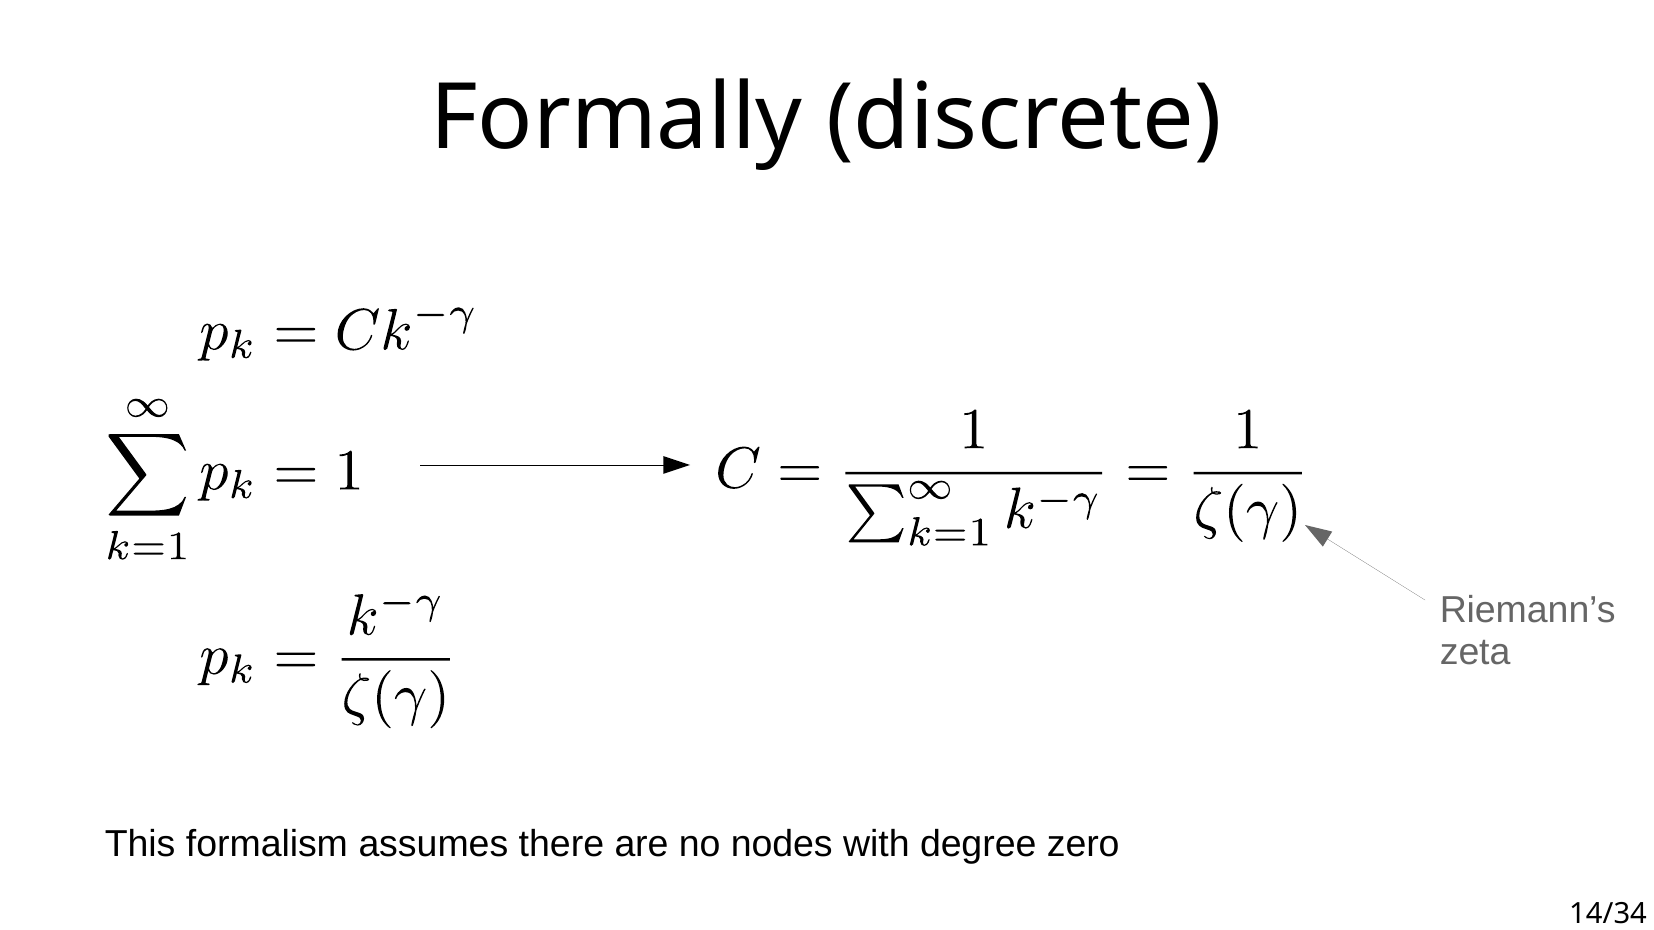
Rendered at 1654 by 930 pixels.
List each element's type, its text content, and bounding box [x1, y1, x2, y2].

text_box This formalism assumes there are no nodes with degree zero [90, 814, 1291, 901]
text_box [715, 409, 1302, 546]
text_box [105, 300, 476, 729]
title Formally (discrete) [82, 1, 1571, 225]
text_box Riemann’s zeta [1425, 581, 1636, 680]
